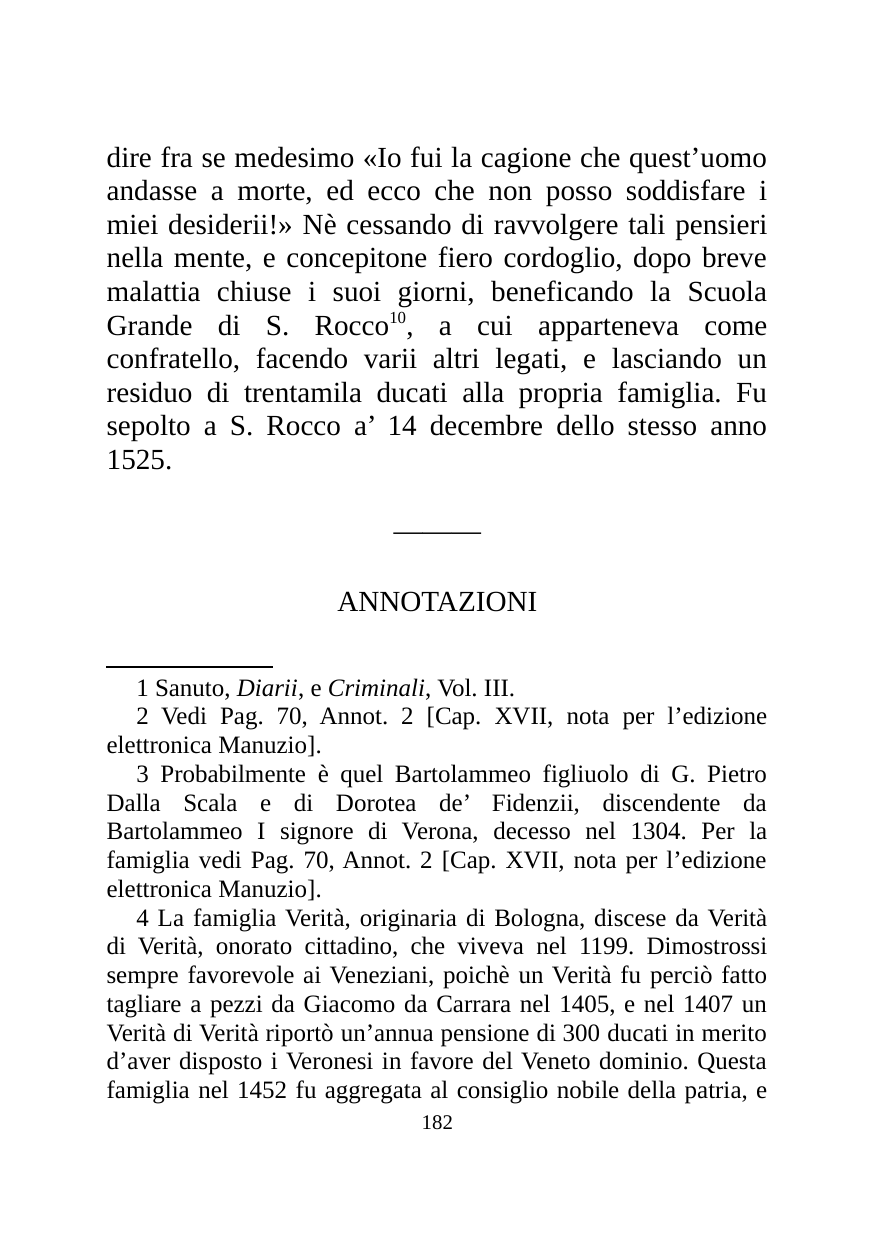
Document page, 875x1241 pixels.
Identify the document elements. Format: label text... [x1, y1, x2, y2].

subtitle ANNOTAZIONI [106, 584, 768, 617]
subtitle ――― [106, 513, 768, 546]
text Sanuto, Diarii, e Criminali, Vol. III. [106, 673, 768, 701]
text Probabilmente è quel Bartolammeo figliuolo di G. Pietro Dalla Scala e di Dorotea de’ Fidenzii, discendente da Bartolammeo I signore di Verona, decesso nel 1304. Per la famiglia vedi Pag. 70, Annot. 2 [Cap. XVII, nota per l’edizione elettronica Manuzio]. [106, 759, 768, 903]
text dire fra se medesimo «Io fui la cagione che quest’uomo andasse a morte, ed ecco che non posso soddisfare i miei desiderii!» Nè cessando di ravvolgere tali pensieri nella mente, e concepitone fiero cordoglio, dopo breve malattia chiuse i suoi giorni, beneficando la Scuola Grande di S. Rocco, a cui apparteneva come confratello, facendo varii altri legati, e lasciando un residuo di trentamila ducati alla propria famiglia. Fu sepolto a S. Rocco a’ 14 decembre dello stesso anno 1525. [106, 140, 768, 475]
text La famiglia Verità, originaria di Bologna, discese da Verità di Verità, onorato cittadino, che viveva nel 1199. Dimostrossi sempre favorevole ai Veneziani, poichè un Verità fu perciò fatto tagliare a pezzi da Giacomo da Carrara nel 1405, e nel 1407 un Verità di Verità riportò un’annua pensione di 300 ducati in merito d’aver disposto i Veronesi in favore del Veneto dominio. Questa famiglia nel 1452 fu aggregata al consiglio nobile della patria, e [106, 903, 768, 1104]
text Vedi Pag. 70, Annot. 2 [Cap. XVII, nota per l’edizione elettronica Manuzio]. [106, 701, 768, 759]
